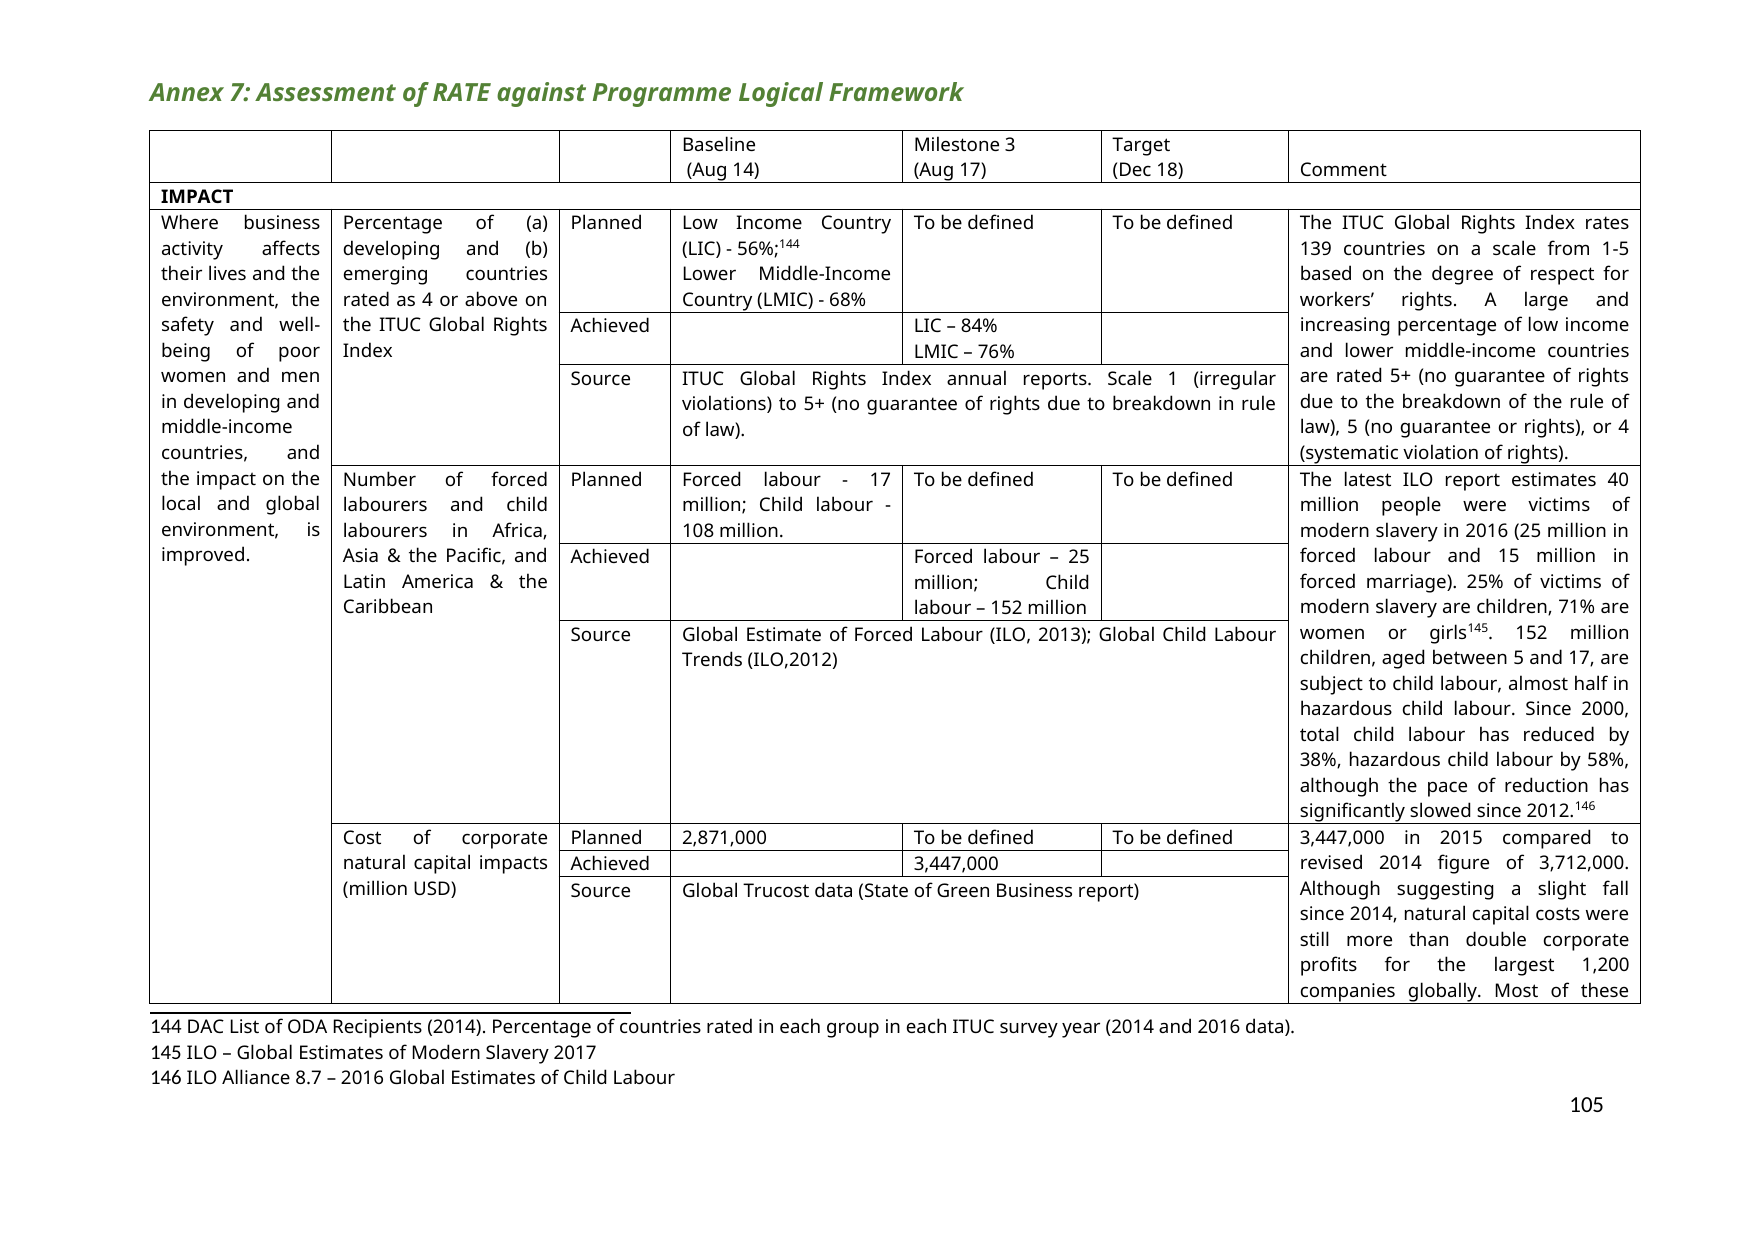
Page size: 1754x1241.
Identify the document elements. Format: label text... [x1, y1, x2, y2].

table_cell To be defined [903, 824, 1101, 850]
table_cell Low Income Country (LIC) - 56%; Lower Middle-Income Country (LMIC) - 68% [671, 210, 902, 312]
table_cell Achieved [560, 313, 670, 364]
table_cell [671, 851, 902, 876]
table_cell [1102, 313, 1288, 364]
table_header Comment [1289, 131, 1640, 182]
text Annex 7: Assessment of RATE against Programme Logical Framework [150, 75, 1604, 109]
table_cell [671, 544, 902, 620]
table_cell To be defined [903, 210, 1101, 312]
table_cell IMPACT [150, 183, 1640, 208]
table_cell To be defined [1102, 466, 1288, 542]
table_header Target (Dec 18) [1102, 131, 1288, 182]
table_cell LIC – 84% LMIC – 76% [903, 313, 1101, 364]
table_cell [1102, 544, 1288, 620]
table_cell Number of forced labourers and child labourers in Africa, Asia & the Pacific, and Latin America & the Caribbean [332, 466, 559, 823]
table_cell The latest ILO report estimates 40 million people were victims of modern slavery in 2016 (25 million in forced labour and 15 million in forced marriage). 25% of victims of modern slavery are children, 71% are women or girls. 152 million children, aged between 5 and 17, are subject to child labour, almost half in hazardous child labour. Since 2000, total child labour has reduced by 38%, hazardous child labour by 58%, although the pace of reduction has significantly slowed since 2012. [1289, 466, 1640, 823]
table_cell Achieved [560, 851, 670, 876]
table_cell To be defined [1102, 824, 1288, 850]
table_cell To be defined [1102, 210, 1288, 312]
table_cell Source [560, 877, 670, 1003]
table_cell To be defined [903, 466, 1101, 542]
table_cell [1102, 851, 1288, 876]
table_cell Forced labour – 25 million; Child labour – 152 million [903, 544, 1101, 620]
table_cell 3,447,000 [903, 851, 1101, 876]
table_cell [671, 313, 902, 364]
table_header [332, 131, 559, 182]
table_cell Planned [560, 210, 670, 312]
table_cell Planned [560, 466, 670, 542]
table_header [150, 131, 331, 182]
table_cell Source [560, 365, 670, 465]
table_cell Cost of corporate natural capital impacts (million USD) [332, 824, 559, 1003]
table_cell Percentage of (a) developing and (b) emerging countries rated as 4 or above on the ITUC Global Rights Index [332, 210, 559, 465]
table_cell Planned [560, 824, 670, 850]
table_cell Source [560, 621, 670, 823]
table_cell ITUC Global Rights Index annual reports. Scale 1 (irregular violations) to 5+ (no guarantee of rights due to breakdown in rule of law). [671, 365, 1288, 465]
table_cell Forced labour - 17 million; Child labour - 108 million. [671, 466, 902, 542]
table_cell The ITUC Global Rights Index rates 139 countries on a scale from 1-5 based on the degree of respect for workers’ rights. A large and increasing percentage of low income and lower middle-income countries are rated 5+ (no guarantee of rights due to the breakdown of the rule of law), 5 (no guarantee or rights), or 4 (systematic violation of rights). [1289, 210, 1640, 465]
table_cell Achieved [560, 544, 670, 620]
table_cell Global Trucost data (State of Green Business report) [671, 877, 1288, 1003]
table_cell 3,447,000 in 2015 compared to revised 2014 figure of 3,712,000. Although suggesting a slight fall since 2014, natural capital costs were still more than double corporate profits for the largest 1,200 companies globally. Most of these [1289, 824, 1640, 1003]
table_cell 2,871,000 [671, 824, 902, 850]
table_header Milestone 3 (Aug 17) [903, 131, 1101, 182]
table_cell Where business activity affects their lives and the environment, the safety and well-being of poor women and men in developing and middle-income countries, and the impact on the local and global environment, is improved. [150, 210, 331, 1003]
table_cell Global Estimate of Forced Labour (ILO, 2013); Global Child Labour Trends (ILO,2012) [671, 621, 1288, 823]
table_header [560, 131, 670, 182]
table_header Baseline (Aug 14) [671, 131, 902, 182]
